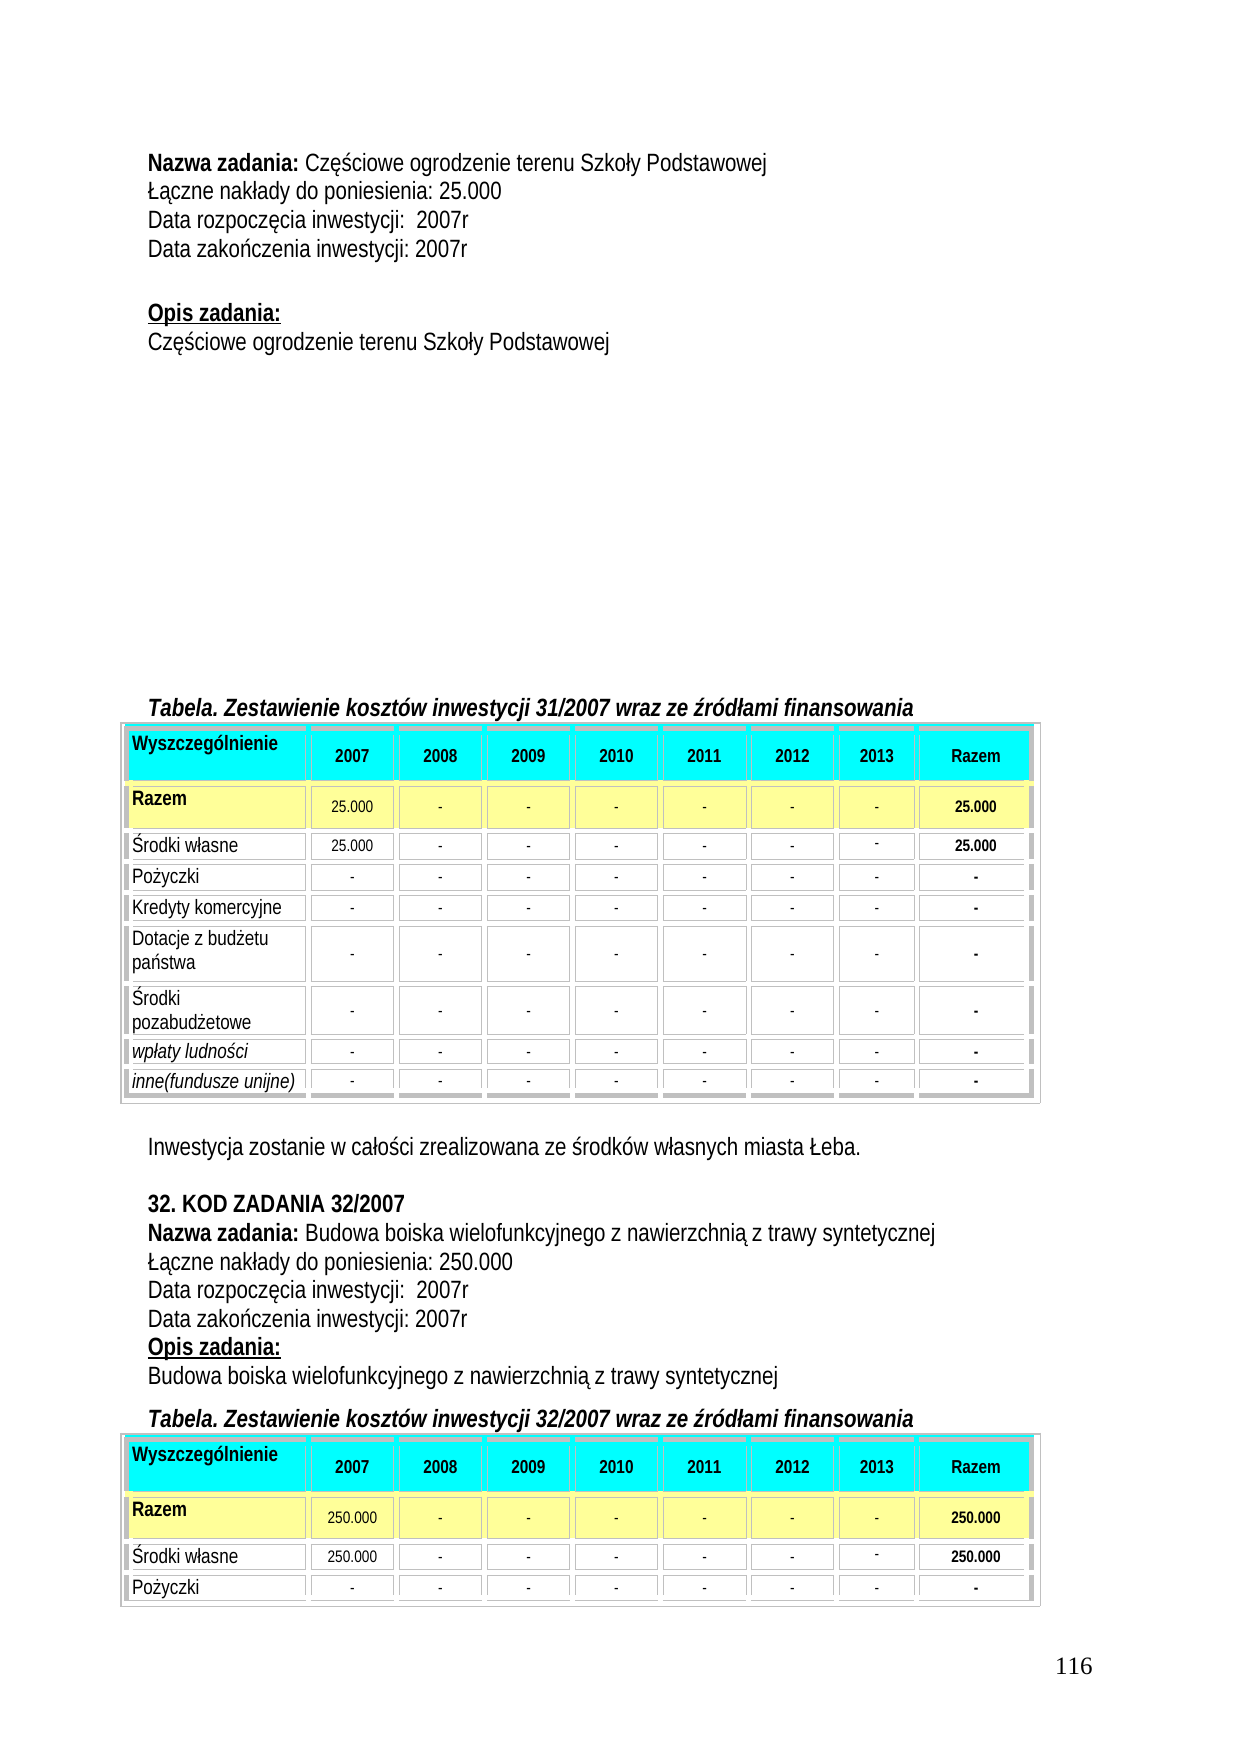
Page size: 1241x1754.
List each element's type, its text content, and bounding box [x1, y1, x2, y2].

table_cell - [576, 987, 657, 1034]
table_cell - [748, 828, 836, 858]
table_cell - [308, 1063, 396, 1093]
table_cell - [836, 920, 917, 981]
table_header 2007 [308, 1435, 396, 1491]
table_cell - [400, 1040, 481, 1063]
table_cell - [836, 981, 917, 1034]
table_cell - [840, 927, 914, 981]
table_header 2008 [396, 1435, 484, 1491]
table_cell - [488, 927, 569, 981]
table_cell - [484, 1569, 572, 1600]
table_cell - [748, 780, 836, 828]
table_header 2010 [572, 724, 660, 780]
table_cell - [572, 859, 660, 889]
text Tabela. Zestawienie kosztów inwestycji 32/2007 wraz ze źródłami finansowania [148, 1404, 1092, 1433]
table_cell - [752, 896, 833, 920]
table_cell - [396, 1063, 484, 1093]
table_header 2012 [748, 724, 836, 780]
table_cell 25.000 [917, 780, 1034, 828]
table_cell - [312, 927, 393, 981]
table_header 2011 [660, 724, 748, 780]
table_cell - [748, 920, 836, 981]
table_cell Razem [125, 1491, 308, 1538]
table_cell - [664, 1545, 746, 1569]
table_cell - [748, 1491, 836, 1538]
table_cell - [400, 987, 481, 1034]
table_cell - [752, 1040, 833, 1063]
table_cell - [488, 865, 569, 889]
table_cell - [572, 1063, 660, 1093]
table_cell - [484, 1491, 572, 1538]
table_cell - [664, 865, 746, 889]
table_cell - [396, 859, 484, 889]
table_cell - [917, 981, 1034, 1034]
table_cell Razem [125, 780, 308, 828]
table_cell - [840, 834, 914, 858]
text Data rozpoczęcia inwestycji: 2007r [148, 1275, 1092, 1304]
table_cell - [836, 1538, 917, 1569]
text Nazwa zadania: Budowa boiska wielofunkcyjnego z nawierzchnią z trawy syntetycznej [148, 1218, 1092, 1246]
table_cell - [660, 981, 748, 1034]
table_cell - [752, 987, 833, 1034]
table_cell - [917, 890, 1034, 920]
table_cell - [660, 859, 748, 889]
table_cell - [396, 1569, 484, 1600]
table_cell - [400, 896, 481, 920]
table_cell - [484, 890, 572, 920]
table_cell - [396, 1538, 484, 1569]
text Łączne nakłady do poniesienia: 25.000 [148, 176, 1092, 205]
table_cell - [572, 1491, 660, 1538]
text Inwestycja zostanie w całości zrealizowana ze środków własnych miasta Łeba. [148, 1132, 1092, 1161]
table_cell - [572, 828, 660, 858]
table_cell - [488, 787, 569, 828]
table_cell 250.000 [308, 1491, 396, 1538]
table_cell - [576, 834, 657, 858]
table_header 2009 [484, 1435, 572, 1491]
text Budowa boiska wielofunkcyjnego z nawierzchnią z trawy syntetycznej [148, 1361, 1092, 1390]
table_header Razem [917, 724, 1034, 780]
table_cell 25.000 [308, 828, 396, 858]
table_cell - [752, 865, 833, 889]
table_cell - [836, 1034, 917, 1063]
table_cell Pożyczki [125, 859, 308, 889]
table_cell - [484, 1538, 572, 1569]
text Tabela. Zestawienie kosztów inwestycji 31/2007 wraz ze źródłami finansowania [148, 693, 1092, 722]
table_cell - [484, 859, 572, 889]
table_cell - [752, 787, 833, 828]
table_cell - [664, 896, 746, 920]
table_cell - [396, 920, 484, 981]
table_cell - [484, 828, 572, 858]
table_cell - [748, 1569, 836, 1600]
table_cell - [840, 896, 914, 920]
table_cell - [836, 1569, 917, 1600]
table_cell - [396, 981, 484, 1034]
table_cell - [660, 828, 748, 858]
text Data zakończenia inwestycji: 2007r [148, 1304, 1092, 1332]
table_cell - [484, 981, 572, 1034]
text Opis zadania: [148, 1332, 1092, 1361]
table_cell 25.000 [308, 780, 396, 828]
table_cell - [660, 1538, 748, 1569]
table_cell - [576, 896, 657, 920]
table_cell - [917, 1569, 1034, 1600]
table_cell - [836, 1063, 917, 1093]
table_cell - [660, 1569, 748, 1600]
table_cell Środki własne [125, 1538, 308, 1569]
table_cell - [660, 1063, 748, 1093]
table_cell - [488, 1498, 569, 1538]
table_cell inne(fundusze unijne) [125, 1063, 308, 1093]
table_cell - [664, 787, 746, 828]
table_cell - [917, 1063, 1034, 1093]
table_cell - [840, 787, 914, 828]
table_cell 250.000 [917, 1538, 1034, 1569]
table_cell - [752, 927, 833, 981]
table_cell - [396, 828, 484, 858]
table_cell - [400, 1498, 481, 1538]
table_header 2013 [836, 724, 917, 780]
table_cell - [840, 865, 914, 889]
table_cell Dotacje z budżetu państwa [125, 920, 308, 981]
table_cell - [576, 1040, 657, 1063]
table_cell - [576, 787, 657, 828]
text 32. KOD ZADANIA 32/2007 [148, 1189, 1092, 1218]
table_cell - [917, 920, 1034, 981]
table_cell - [488, 987, 569, 1034]
table_cell - [572, 1569, 660, 1600]
table_cell - [660, 890, 748, 920]
table_cell - [312, 896, 393, 920]
table_cell - [400, 787, 481, 828]
table_cell - [664, 834, 746, 858]
table_cell - [312, 1040, 393, 1063]
table_cell - [660, 780, 748, 828]
table_cell - [400, 865, 481, 889]
table_cell - [308, 920, 396, 981]
table_cell Kredyty komercyjne [125, 890, 308, 920]
table_cell - [572, 1034, 660, 1063]
table_cell - [396, 780, 484, 828]
table_cell - [840, 1040, 914, 1063]
table_cell wpłaty ludności [125, 1034, 308, 1063]
table_cell - [752, 1498, 833, 1538]
table_cell - [660, 1034, 748, 1063]
table_cell - [664, 987, 746, 1034]
table_cell - [488, 1040, 569, 1063]
table_cell - [484, 1063, 572, 1093]
table_cell - [840, 1545, 914, 1569]
table_cell - [488, 1545, 569, 1569]
table_cell - [748, 1034, 836, 1063]
table_cell - [308, 1569, 396, 1600]
table_cell - [836, 890, 917, 920]
table_cell Środki pozabudżetowe [125, 981, 308, 1034]
table_cell - [396, 890, 484, 920]
table_cell - [752, 834, 833, 858]
table_cell - [748, 890, 836, 920]
table_header 2007 [308, 724, 396, 780]
table_cell - [484, 1034, 572, 1063]
text Data rozpoczęcia inwestycji: 2007r [148, 205, 1092, 234]
table_header Wyszczególnienie [125, 724, 308, 780]
table_cell - [660, 1491, 748, 1538]
table_cell - [308, 859, 396, 889]
table_cell - [917, 859, 1034, 889]
table_cell - [660, 920, 748, 981]
table_header 2008 [396, 724, 484, 780]
table_cell - [396, 1491, 484, 1538]
table_cell - [308, 1034, 396, 1063]
table_cell - [840, 987, 914, 1034]
table_cell - [572, 1538, 660, 1569]
table_cell - [752, 1545, 833, 1569]
table_header 2010 [572, 1435, 660, 1491]
table_cell 250.000 [308, 1538, 396, 1569]
table_cell - [400, 834, 481, 858]
table_cell - [308, 890, 396, 920]
table_cell 25.000 [917, 828, 1034, 858]
text Data zakończenia inwestycji: 2007r [148, 234, 1092, 262]
table_cell Środki własne [125, 828, 308, 858]
table_cell - [836, 1491, 917, 1538]
table_header 2013 [836, 1435, 917, 1491]
table_cell - [917, 1034, 1034, 1063]
table_header 2009 [484, 724, 572, 780]
table_cell - [572, 981, 660, 1034]
table_cell - [488, 896, 569, 920]
table_cell - [576, 927, 657, 981]
table_cell - [312, 987, 393, 1034]
table_cell - [308, 981, 396, 1034]
table_cell - [664, 1040, 746, 1063]
table_cell - [396, 1034, 484, 1063]
table_cell - [484, 920, 572, 981]
table_cell - [748, 1063, 836, 1093]
table_cell - [400, 927, 481, 981]
text Łączne nakłady do poniesienia: 250.000 [148, 1246, 1092, 1275]
table_cell - [576, 865, 657, 889]
table_cell - [836, 780, 917, 828]
table_header Razem [917, 1435, 1034, 1491]
table_cell - [840, 1498, 914, 1538]
table_cell - [572, 920, 660, 981]
text Częściowe ogrodzenie terenu Szkoły Podstawowej [148, 327, 1092, 356]
table_cell - [400, 1545, 481, 1569]
table_cell - [572, 890, 660, 920]
table_cell - [664, 1498, 746, 1538]
table_cell - [836, 828, 917, 858]
table_cell - [312, 865, 393, 889]
table_cell - [748, 859, 836, 889]
table_header 2011 [660, 1435, 748, 1491]
table_cell - [576, 1545, 657, 1569]
table_cell - [664, 927, 746, 981]
text Opis zadania: [148, 298, 1092, 327]
table_cell - [836, 859, 917, 889]
text Nazwa zadania: Częściowe ogrodzenie terenu Szkoły Podstawowej [148, 148, 1092, 176]
table_cell - [572, 780, 660, 828]
table_cell 250.000 [917, 1491, 1034, 1538]
table_header Wyszczególnienie [125, 1435, 308, 1491]
table_cell - [748, 981, 836, 1034]
table_cell - [748, 1538, 836, 1569]
table_cell - [484, 780, 572, 828]
table_header 2012 [748, 1435, 836, 1491]
table_cell - [576, 1498, 657, 1538]
table_cell - [488, 834, 569, 858]
table_cell Pożyczki [125, 1569, 308, 1600]
